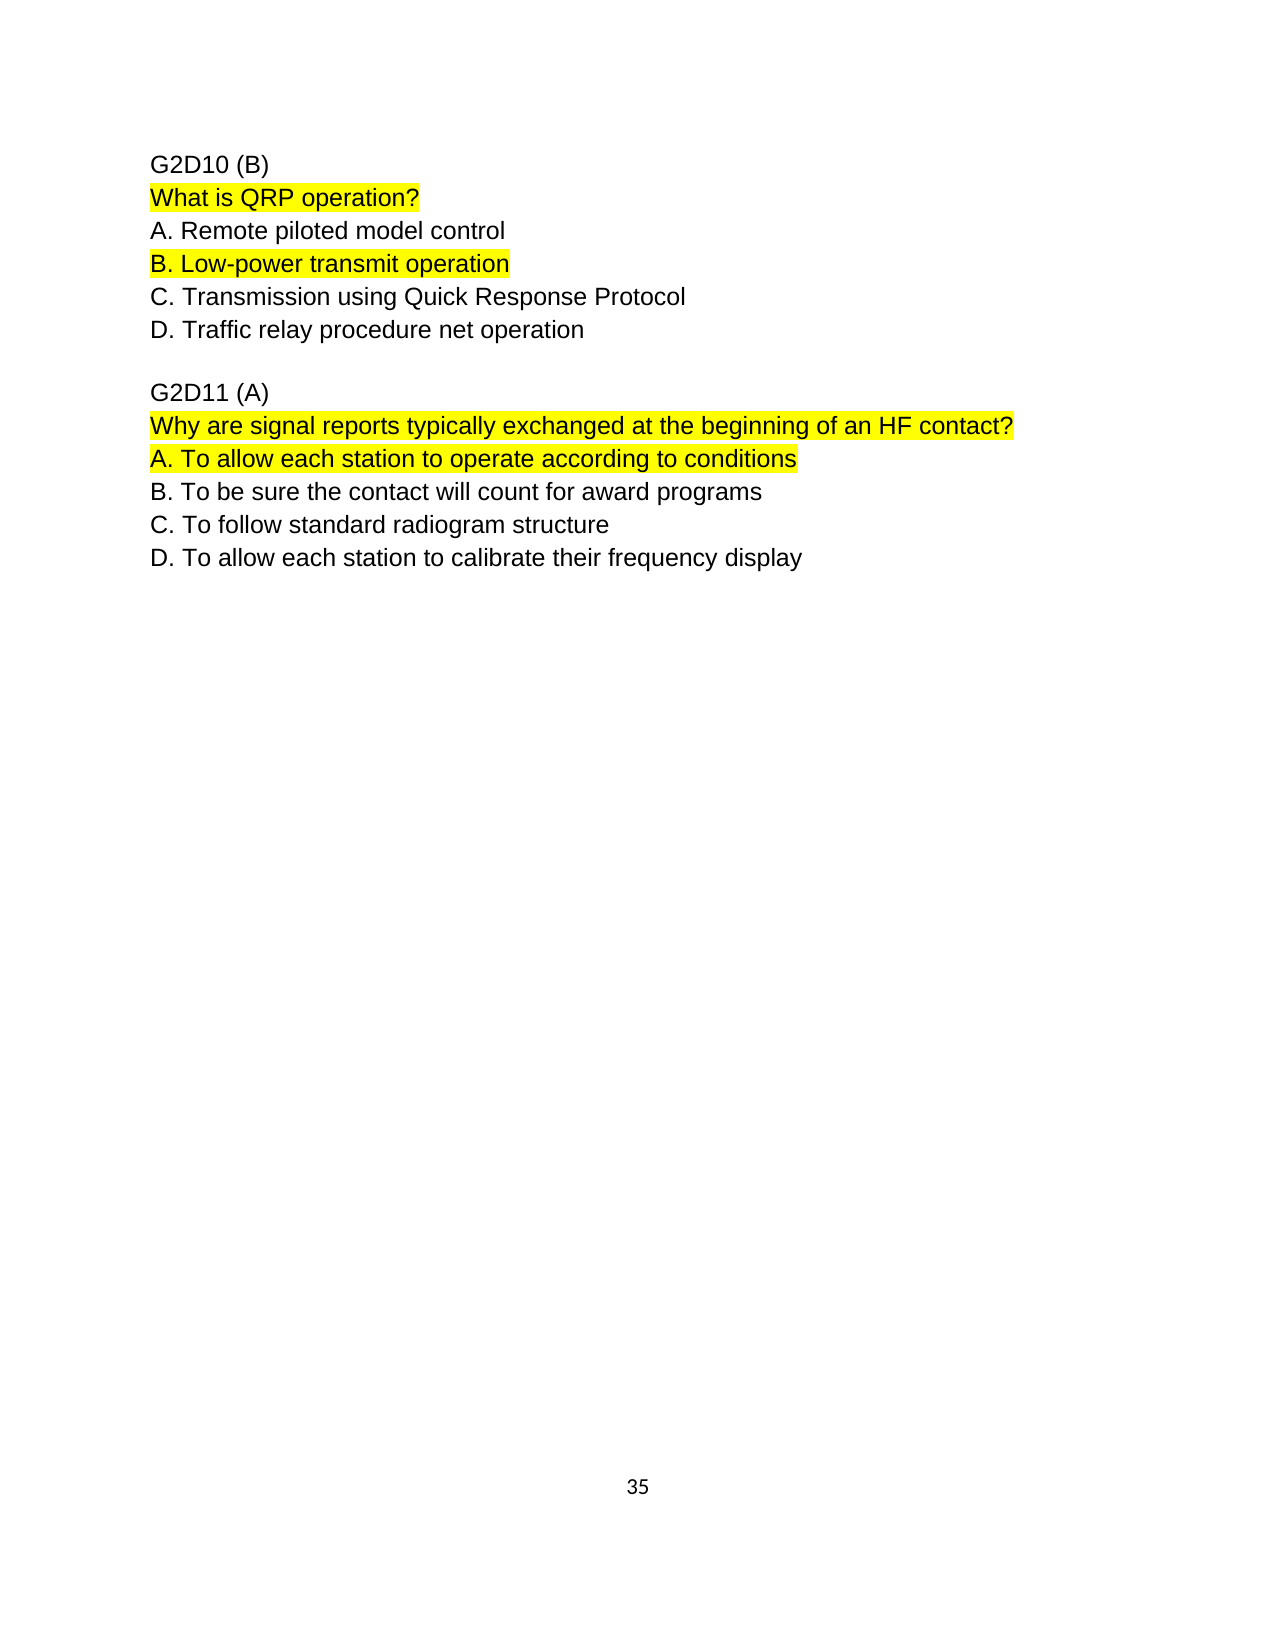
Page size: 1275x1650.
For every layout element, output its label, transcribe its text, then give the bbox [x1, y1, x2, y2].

text G2D11 (A) Why are signal reports typically exchanged at the beginning of an HF contact? A. To allow each station to operate according to conditions B. To be sure the contact will count for award programs C. To follow standard radiogram structure D. To allow each station to calibrate their frequency display [150, 378, 1125, 572]
text G2D10 (B) What is QRP operation? A. Remote piloted model control B. Low-power transmit operation C. Transmission using Quick Response Protocol D. Traffic relay procedure net operation [150, 150, 1125, 344]
